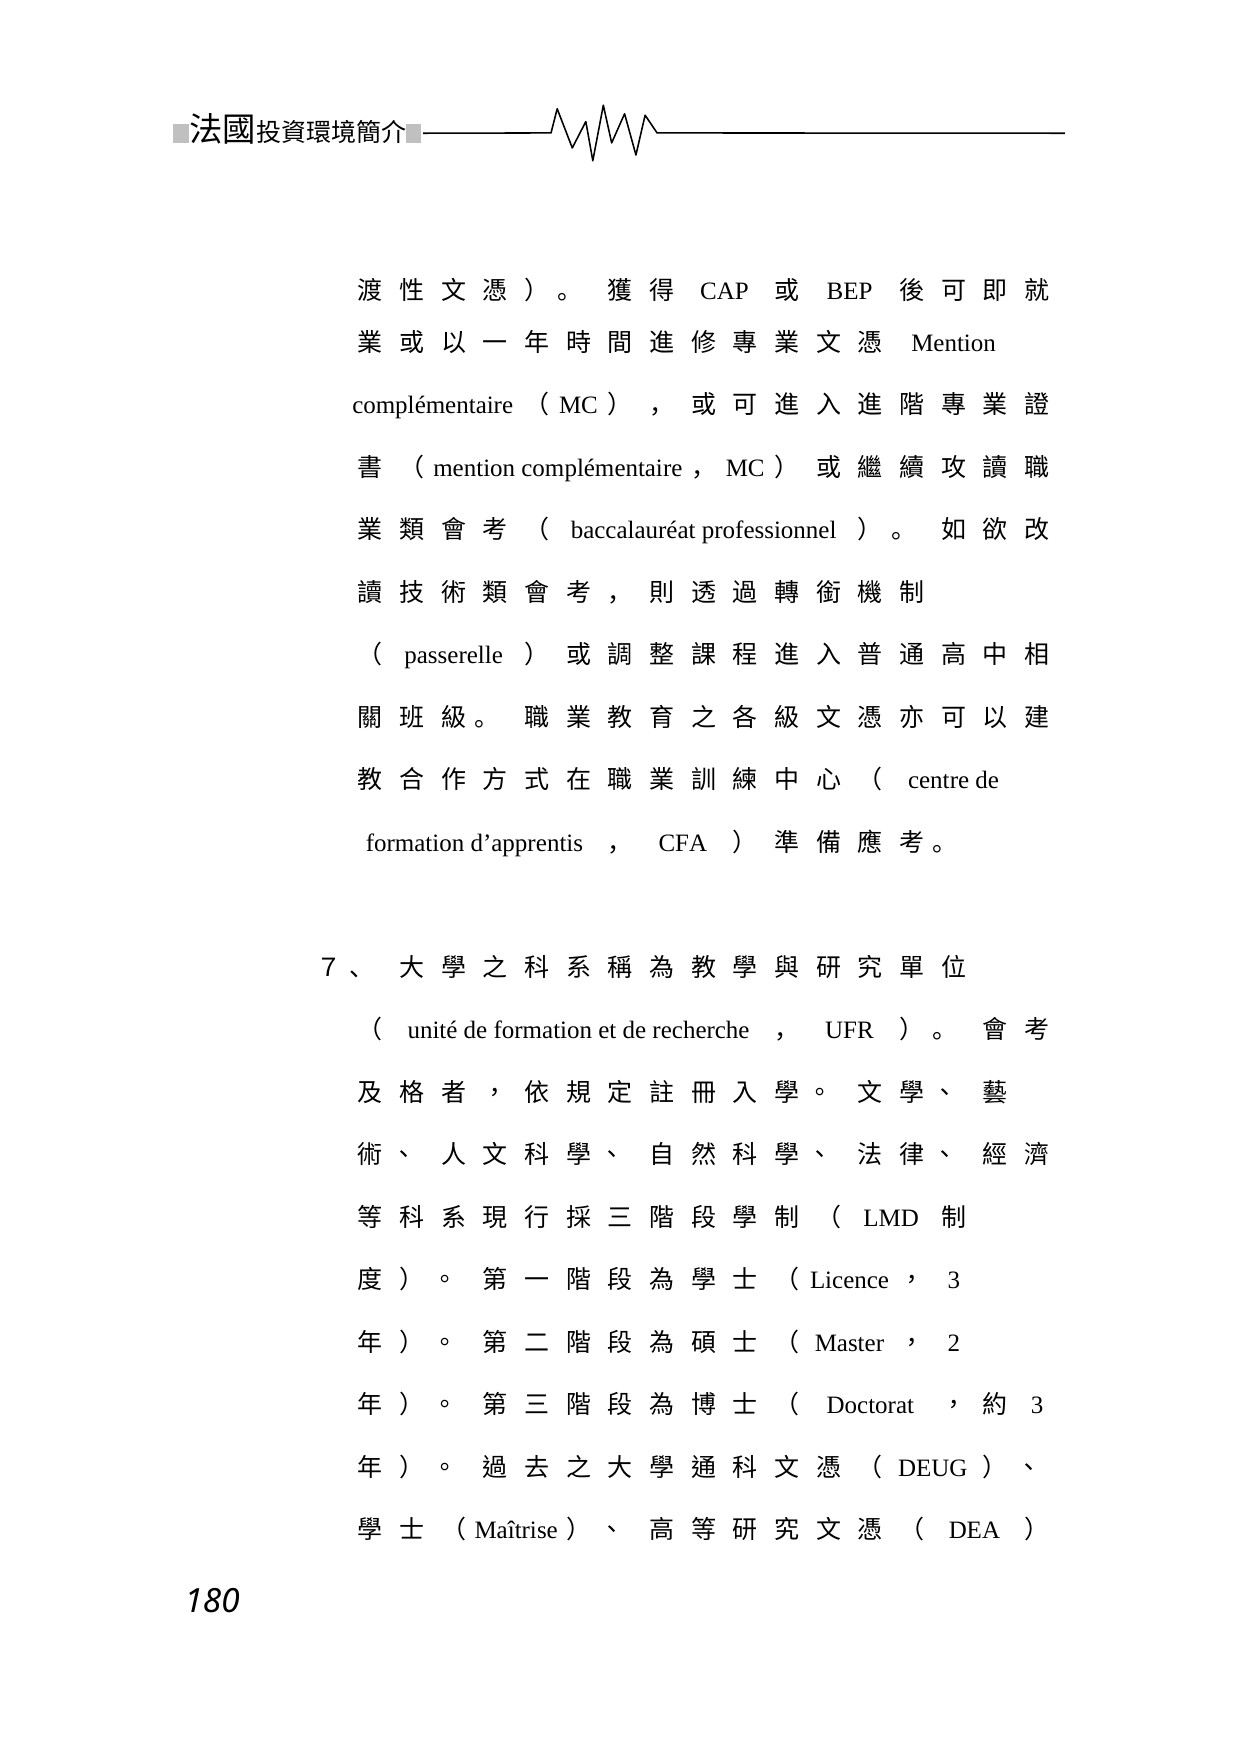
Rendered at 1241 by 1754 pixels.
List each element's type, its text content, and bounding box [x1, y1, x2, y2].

text ７、大學之科系稱為教學與研究單位（unité de formation et de recherche，UFR）。會考及格者，依規定註冊入學。文學、藝術、人文科學、自然科學、法律、經濟等科系現行採三階段學制（LMD制度）。第一階段為學士（Licence，3年）。第二階段為碩士（Master，2年）。第三階段為博士（Doctorat，約3年）。過去之大學通科文憑（DEUG）、學士（Maîtrise）、高等研究文憑（DEA） [281, 924, 1058, 1549]
text 渡性文憑）。獲得CAP或BEP後可即就業或以一年時間進修專業文憑Mention complémentaire（MC），或可進入進階專業證書（mention complémentaire，MC）或繼續攻讀職業類會考（baccalauréat professionnel）。如欲改讀技術類會考，則透過轉銜機制（passerelle）或調整課程進入普通高中相關班級。職業教育之各級文憑亦可以建教合作方式在職業訓練中心（centre de formation d’apprentis，CFA）準備應考。 [281, 236, 1058, 861]
